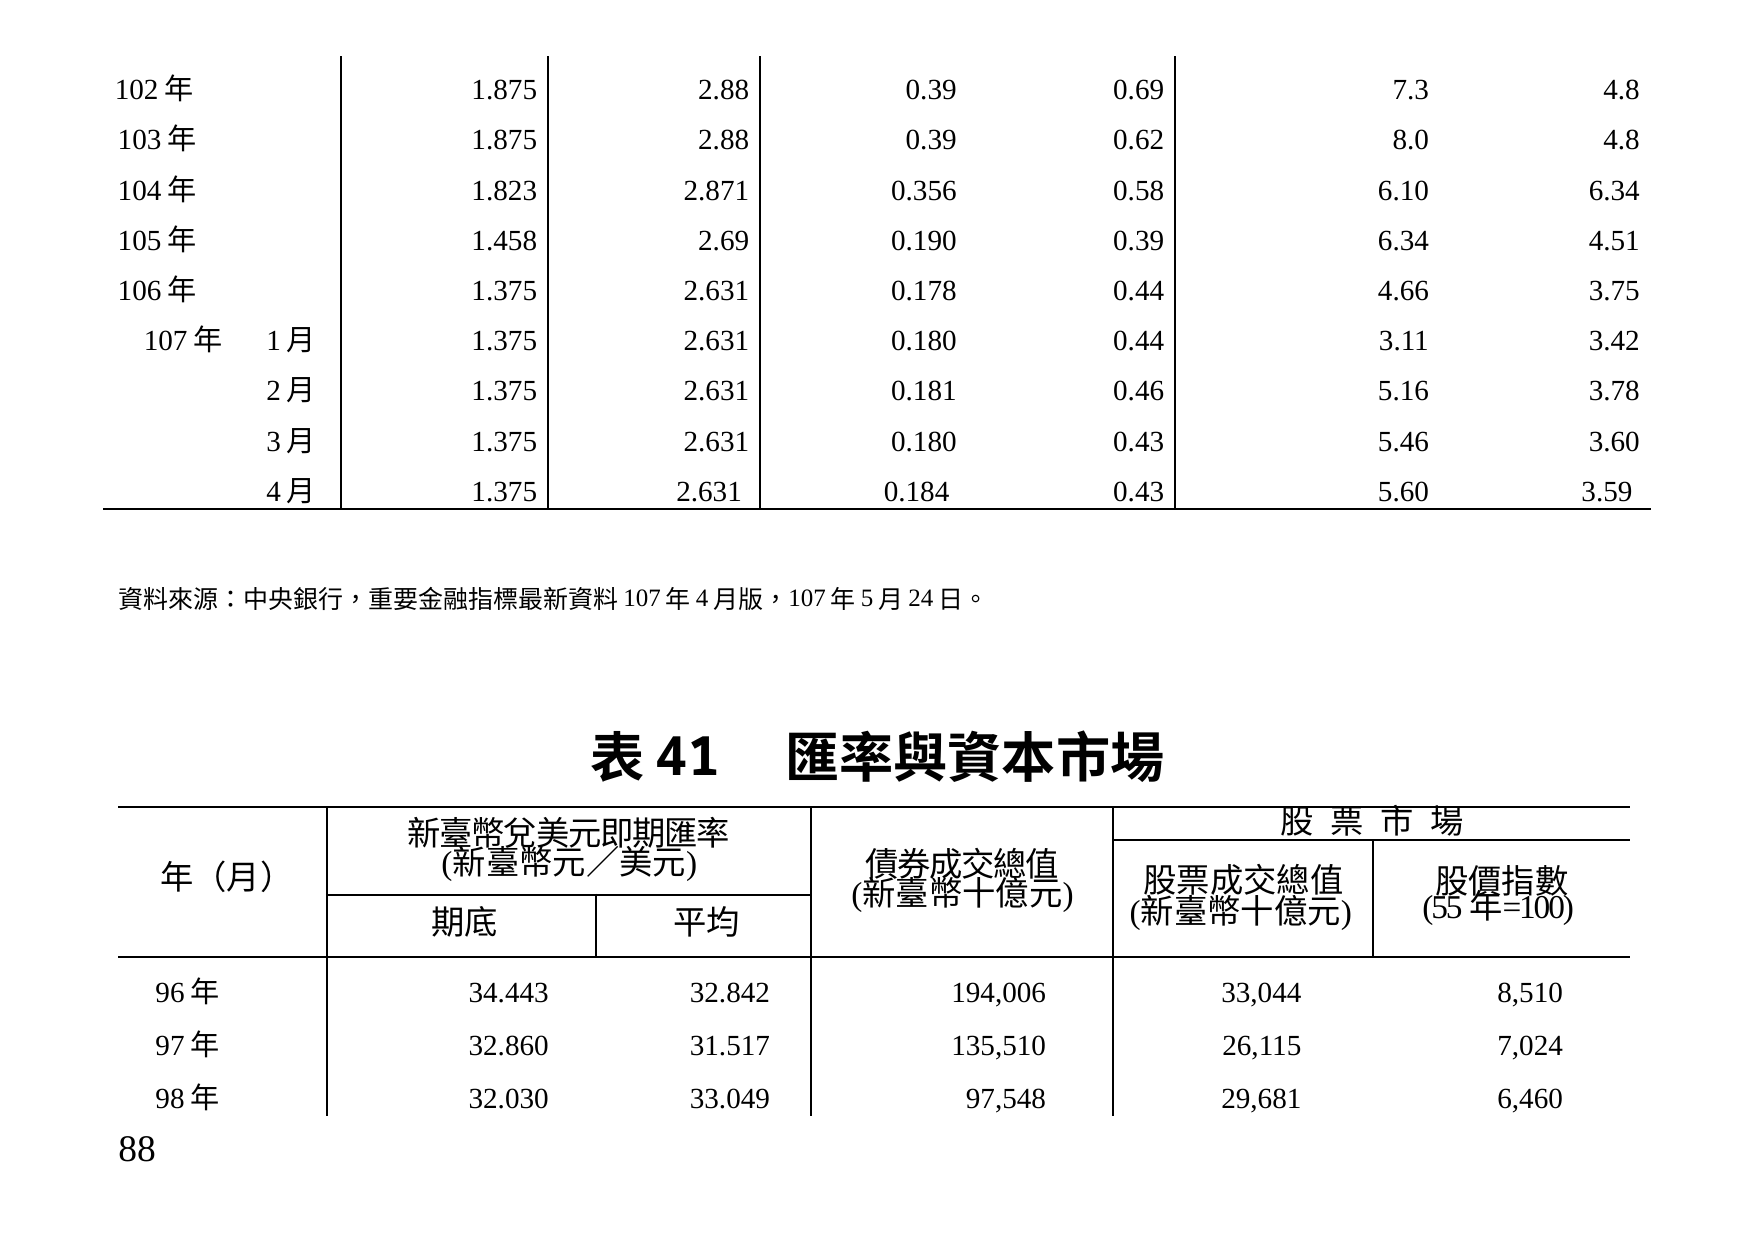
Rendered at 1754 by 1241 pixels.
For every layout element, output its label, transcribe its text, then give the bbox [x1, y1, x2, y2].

table_cell 5.60 [1176, 458, 1440, 508]
table_cell 0.62 [968, 106, 1174, 156]
table_cell 33.049 [596, 1063, 810, 1116]
table_cell 1.875 [342, 56, 547, 106]
table_cell 3.60 [1440, 408, 1651, 458]
table_cell 96年 [118, 958, 326, 1009]
table_cell 2.631 [549, 408, 759, 458]
table_cell 32.030 [328, 1063, 596, 1116]
table_cell 3.59 [1440, 458, 1651, 508]
table_cell 0.190 [761, 207, 968, 257]
table_cell 2.871 [549, 156, 759, 207]
table_cell 105年 [103, 207, 340, 257]
table_cell 97年 [118, 1009, 326, 1062]
table_cell 2.631 [549, 307, 759, 357]
table_cell 期底 [328, 896, 595, 956]
table_cell 1.375 [342, 307, 547, 357]
table_cell 3.42 [1440, 307, 1651, 357]
table_cell 0.39 [761, 106, 968, 156]
table_cell 98年 [118, 1063, 326, 1116]
table_cell 1.375 [342, 408, 547, 458]
table_cell 2.88 [549, 56, 759, 106]
table_cell 4.8 [1440, 106, 1651, 156]
table_cell 0.43 [968, 458, 1174, 508]
table_cell 32.842 [596, 958, 810, 1009]
table_cell 6.34 [1176, 207, 1440, 257]
table_cell 0.181 [761, 357, 968, 407]
table_cell 4.51 [1440, 207, 1651, 257]
table_cell 0.180 [761, 408, 968, 458]
table_cell 0.43 [968, 408, 1174, 458]
table_cell 32.860 [328, 1009, 596, 1062]
table_cell 股票成交總值 (新臺幣十億元) [1114, 841, 1372, 956]
table_cell 1.375 [342, 458, 547, 508]
table_cell 2.631 [549, 257, 759, 307]
table_cell 4月 [103, 458, 340, 508]
table_cell 33,044 [1114, 958, 1368, 1009]
table_cell 3.11 [1176, 307, 1440, 357]
table_cell 2.631 [549, 458, 759, 508]
table_cell 107年 1月 [103, 307, 340, 357]
table_cell 1.375 [342, 357, 547, 407]
table_cell 3月 [103, 408, 340, 458]
table_cell 0.180 [761, 307, 968, 357]
table_cell 6.10 [1176, 156, 1440, 207]
table_cell 股價指數 (55年=100) [1374, 841, 1630, 956]
table_cell 1.375 [342, 257, 547, 307]
table_cell 1.875 [342, 106, 547, 156]
table_header 股 票 市 場 [1114, 808, 1630, 839]
table_cell 6,460 [1369, 1063, 1630, 1116]
table_cell 4.8 [1440, 56, 1651, 106]
table_cell 0.184 [761, 458, 968, 508]
table_cell 103年 [103, 106, 340, 156]
table_cell 3.75 [1440, 257, 1651, 307]
table_cell 135,510 [812, 1009, 1112, 1062]
table_header 年（月） [118, 808, 326, 956]
subtitle 表41 匯率與資本市場 [118, 681, 1636, 806]
table_cell 102年 [103, 56, 340, 106]
table_cell 2.69 [549, 207, 759, 257]
table_cell 0.69 [968, 56, 1174, 106]
table_cell 106年 [103, 257, 340, 307]
table_cell 8,510 [1369, 958, 1630, 1009]
text 資料來源：中央銀行，重要金融指標最新資料107年4月版，107年5月24日。 [118, 556, 1636, 618]
table_cell 1.823 [342, 156, 547, 207]
table_cell 1.458 [342, 207, 547, 257]
table_cell 5.16 [1176, 357, 1440, 407]
table_cell 平均 [597, 896, 810, 956]
table_cell 0.58 [968, 156, 1174, 207]
table_cell 26,115 [1114, 1009, 1368, 1062]
table_cell 0.39 [761, 56, 968, 106]
table_cell 104年 [103, 156, 340, 207]
table_cell 2月 [103, 357, 340, 407]
table_cell 0.39 [968, 207, 1174, 257]
table_cell 194,006 [812, 958, 1112, 1009]
table_cell 3.78 [1440, 357, 1651, 407]
table_cell 2.631 [549, 357, 759, 407]
table_cell 0.44 [968, 257, 1174, 307]
table_cell 0.46 [968, 357, 1174, 407]
table_cell 34.443 [328, 958, 596, 1009]
table_cell 7.3 [1176, 56, 1440, 106]
table_header 新臺幣兌美元即期匯率 (新臺幣元／美元) [328, 808, 810, 893]
table_cell 29,681 [1114, 1063, 1368, 1116]
table_header 債券成交總值 (新臺幣十億元) [812, 808, 1112, 956]
table_cell 4.66 [1176, 257, 1440, 307]
table_cell 8.0 [1176, 106, 1440, 156]
table_cell 0.356 [761, 156, 968, 207]
table_cell 6.34 [1440, 156, 1651, 207]
table_cell 5.46 [1176, 408, 1440, 458]
table_cell 97,548 [812, 1063, 1112, 1116]
table_cell 0.44 [968, 307, 1174, 357]
table_cell 2.88 [549, 106, 759, 156]
table_cell 0.178 [761, 257, 968, 307]
table_cell 31.517 [596, 1009, 810, 1062]
table_cell 7,024 [1369, 1009, 1630, 1062]
